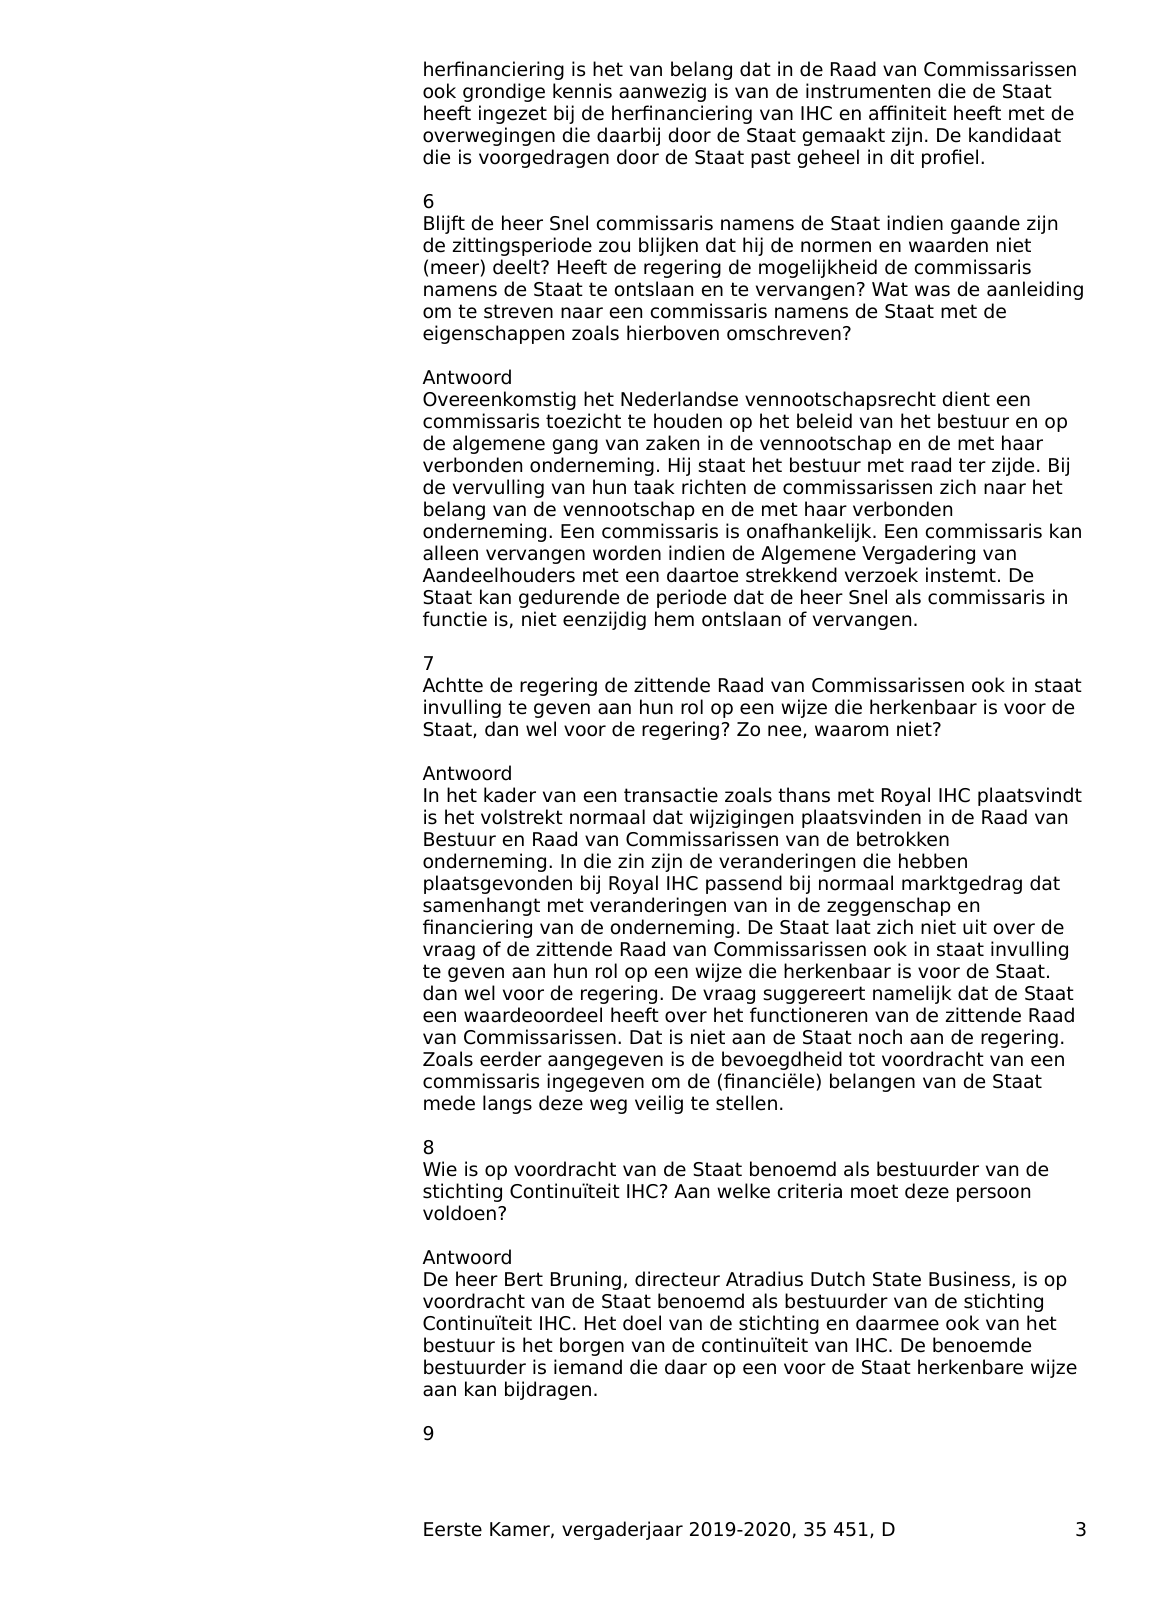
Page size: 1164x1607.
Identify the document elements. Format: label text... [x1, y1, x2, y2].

text In het kader van een transactie zoals thans met Royal IHC plaatsvindt is het volstrekt normaal dat wijzigingen plaatsvinden in de Raad van Bestuur en Raad van Commissarissen van de betrokken onderneming. In die zin zijn de veranderingen die hebben plaatsgevonden bij Royal IHC passend bij normaal marktgedrag dat samenhangt met veranderingen van in de zeggenschap en financiering van de onderneming. De Staat laat zich niet uit over de vraag of de zittende Raad van Commissarissen ook in staat invulling te geven aan hun rol op een wijze die herkenbaar is voor de Staat. dan wel voor de regering. De vraag suggereert namelijk dat de Staat een waardeoordeel heeft over het functioneren van de zittende Raad van Commissarissen. Dat is niet aan de Staat noch aan de regering. Zoals eerder aangegeven is de bevoegdheid tot voordracht van een commissaris ingegeven om de (financiële) belangen van de Staat mede langs deze weg veilig te stellen. [422, 785, 1087, 1115]
text 9 [422, 1423, 1087, 1445]
text 6 [422, 191, 1087, 213]
text Achtte de regering de zittende Raad van Commissarissen ook in staat invulling te geven aan hun rol op een wijze die herkenbaar is voor de Staat, dan wel voor de regering? Zo nee, waarom niet? [422, 675, 1087, 741]
text herfinanciering is het van belang dat in de Raad van Commissarissen ook grondige kennis aanwezig is van de instrumenten die de Staat heeft ingezet bij de herfinanciering van IHC en affiniteit heeft met de overwegingen die daarbij door de Staat gemaakt zijn. De kandidaat die is voorgedragen door de Staat past geheel in dit profiel. [422, 59, 1087, 169]
text De heer Bert Bruning, directeur Atradius Dutch State Business, is op voordracht van de Staat benoemd als bestuurder van de stichting Continuïteit IHC. Het doel van de stichting en daarmee ook van het bestuur is het borgen van de continuïteit van IHC. De benoemde bestuurder is iemand die daar op een voor de Staat herkenbare wijze aan kan bijdragen. [422, 1269, 1087, 1401]
text Wie is op voordracht van de Staat benoemd als bestuurder van de stichting Continuïteit IHC? Aan welke criteria moet deze persoon voldoen? [422, 1159, 1087, 1225]
text Antwoord [422, 1247, 1087, 1269]
text 8 [422, 1137, 1087, 1159]
text Overeenkomstig het Nederlandse vennootschapsrecht dient een commissaris toezicht te houden op het beleid van het bestuur en op de algemene gang van zaken in de vennootschap en de met haar verbonden onderneming. Hij staat het bestuur met raad ter zijde. Bij de vervulling van hun taak richten de commissarissen zich naar het belang van de vennootschap en de met haar verbonden onderneming. Een commissaris is onafhankelijk. Een commissaris kan alleen vervangen worden indien de Algemene Vergadering van Aandeelhouders met een daartoe strekkend verzoek instemt. De Staat kan gedurende de periode dat de heer Snel als commissaris in functie is, niet eenzijdig hem ontslaan of vervangen. [422, 389, 1087, 631]
text Blijft de heer Snel commissaris namens de Staat indien gaande zijn de zittingsperiode zou blijken dat hij de normen en waarden niet (meer) deelt? Heeft de regering de mogelijkheid de commissaris namens de Staat te ontslaan en te vervangen? Wat was de aanleiding om te streven naar een commissaris namens de Staat met de eigenschappen zoals hierboven omschreven? [422, 213, 1087, 345]
text Antwoord [422, 763, 1087, 785]
text 7 [422, 653, 1087, 675]
text Antwoord [422, 367, 1087, 389]
